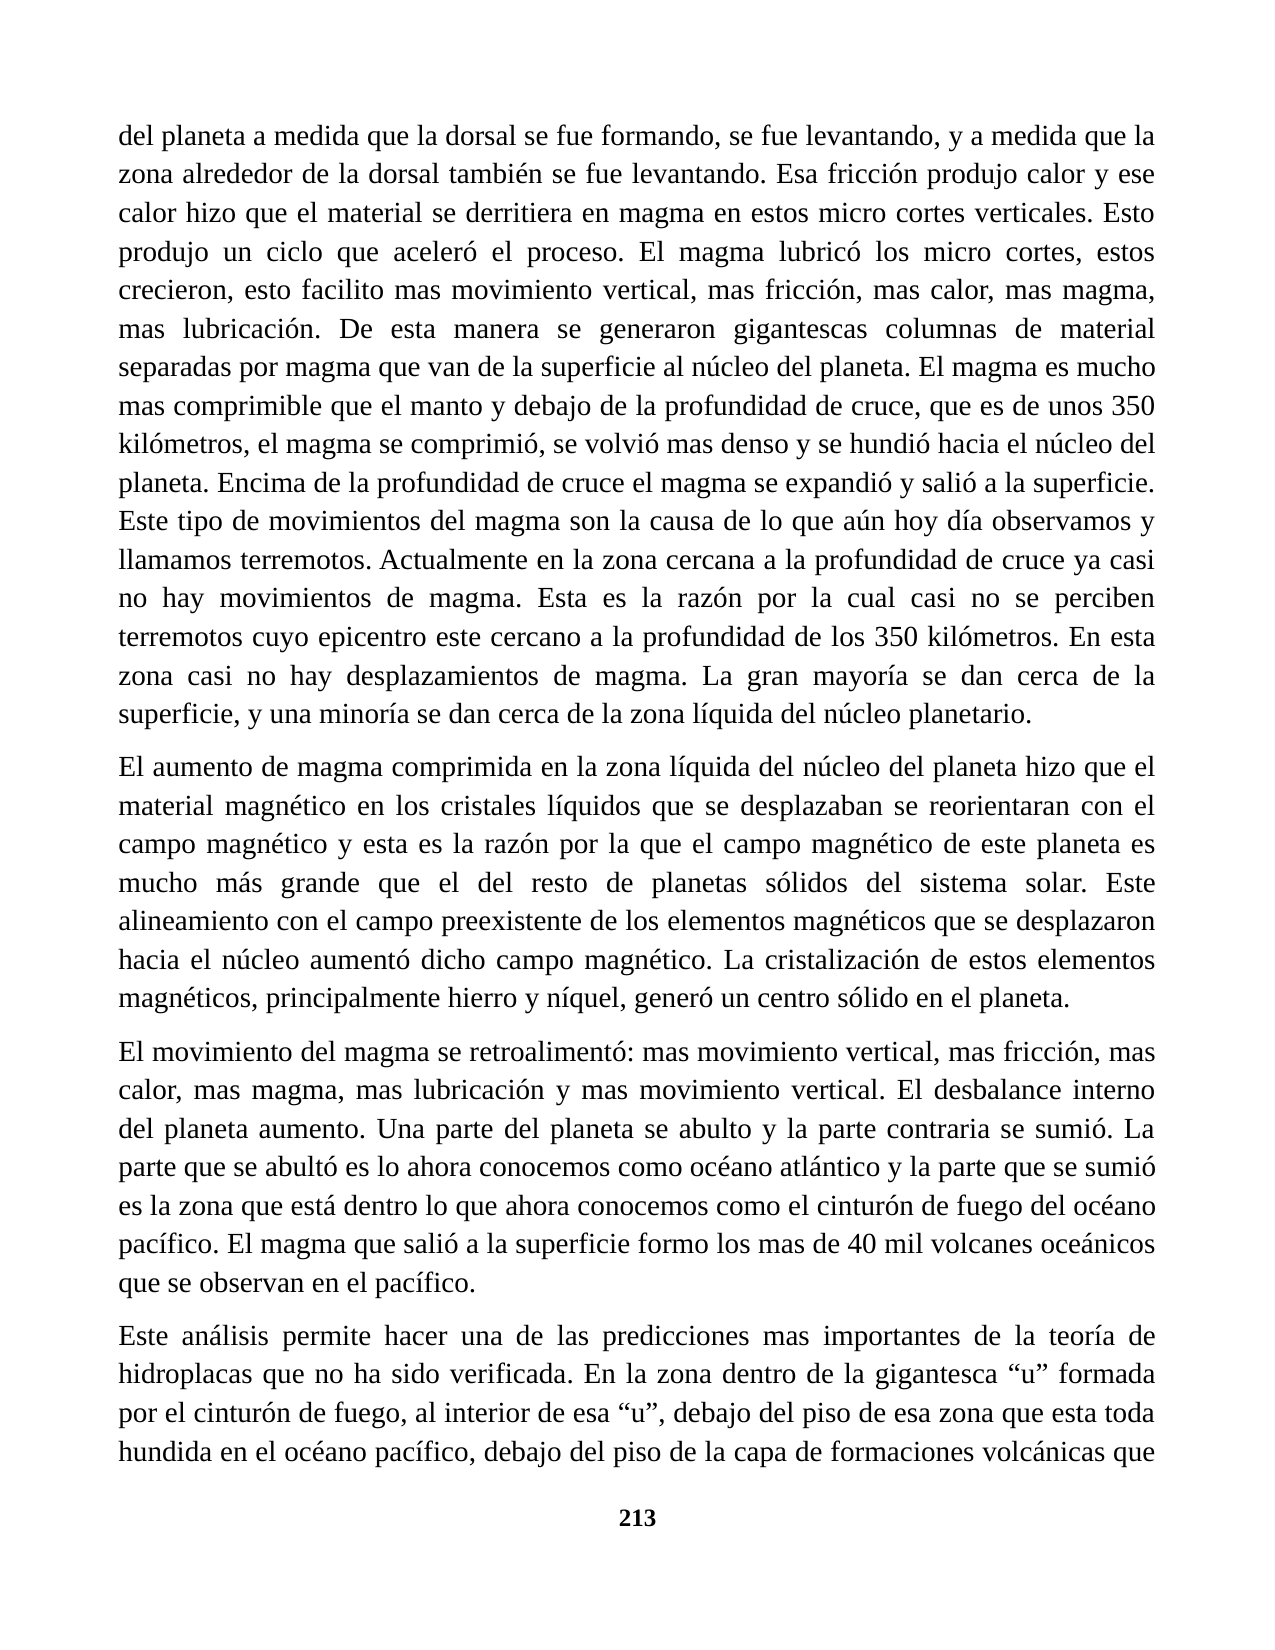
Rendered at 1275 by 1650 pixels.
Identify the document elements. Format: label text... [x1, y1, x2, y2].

text del planeta a medida que la dorsal se fue formando, se fue levantando, y a medida que la zona alrededor de la dorsal también se fue levantando. Esa fricción produjo calor y ese calor hizo que el material se derritiera en magma en estos micro cortes verticales. Esto produjo un ciclo que aceleró el proceso. El magma lubricó los micro cortes, estos crecieron, esto facilito mas movimiento vertical, mas fricción, mas calor, mas magma, mas lubricación. De esta manera se generaron gigantescas columnas de material separadas por magma que van de la superficie al núcleo del planeta. El magma es mucho mas comprimible que el manto y debajo de la profundidad de cruce, que es de unos 350 kilómetros, el magma se comprimió, se volvió mas denso y se hundió hacia el núcleo del planeta. Encima de la profundidad de cruce el magma se expandió y salió a la superficie. Este tipo de movimientos del magma son la causa de lo que aún hoy día observamos y llamamos terremotos. Actualmente en la zona cercana a la profundidad de cruce ya casi no hay movimientos de magma. Esta es la razón por la cual casi no se perciben terremotos cuyo epicentro este cercano a la profundidad de los 350 kilómetros. En esta zona casi no hay desplazamientos de magma. La gran mayoría se dan cerca de la superficie, y una minoría se dan cerca de la zona líquida del núcleo planetario. [118, 118, 1157, 730]
text Este análisis permite hacer una de las predicciones mas importantes de la teoría de hidroplacas que no ha sido verificada. En la zona dentro de la gigantesca “u” formada por el cinturón de fuego, al interior de esa “u”, debajo del piso de esa zona que esta toda hundida en el océano pacífico, debajo del piso de la capa de formaciones volcánicas que [118, 1318, 1157, 1467]
text El aumento de magma comprimida en la zona líquida del núcleo del planeta hizo que el material magnético en los cristales líquidos que se desplazaban se reorientaran con el campo magnético y esta es la razón por la que el campo magnético de este planeta es mucho más grande que el del resto de planetas sólidos del sistema solar. Este alineamiento con el campo preexistente de los elementos magnéticos que se desplazaron hacia el núcleo aumentó dicho campo magnético. La cristalización de estos elementos magnéticos, principalmente hierro y níquel, generó un centro sólido en el planeta. [118, 749, 1157, 1014]
text El movimiento del magma se retroalimentó: mas movimiento vertical, mas fricción, mas calor, mas magma, mas lubricación y mas movimiento vertical. El desbalance interno del planeta aumento. Una parte del planeta se abulto y la parte contraria se sumió. La parte que se abultó es lo ahora conocemos como océano atlántico y la parte que se sumió es la zona que está dentro lo que ahora conocemos como el cinturón de fuego del océano pacífico. El magma que salió a la superficie formo los mas de 40 mil volcanes oceánicos que se observan en el pacífico. [118, 1034, 1157, 1298]
